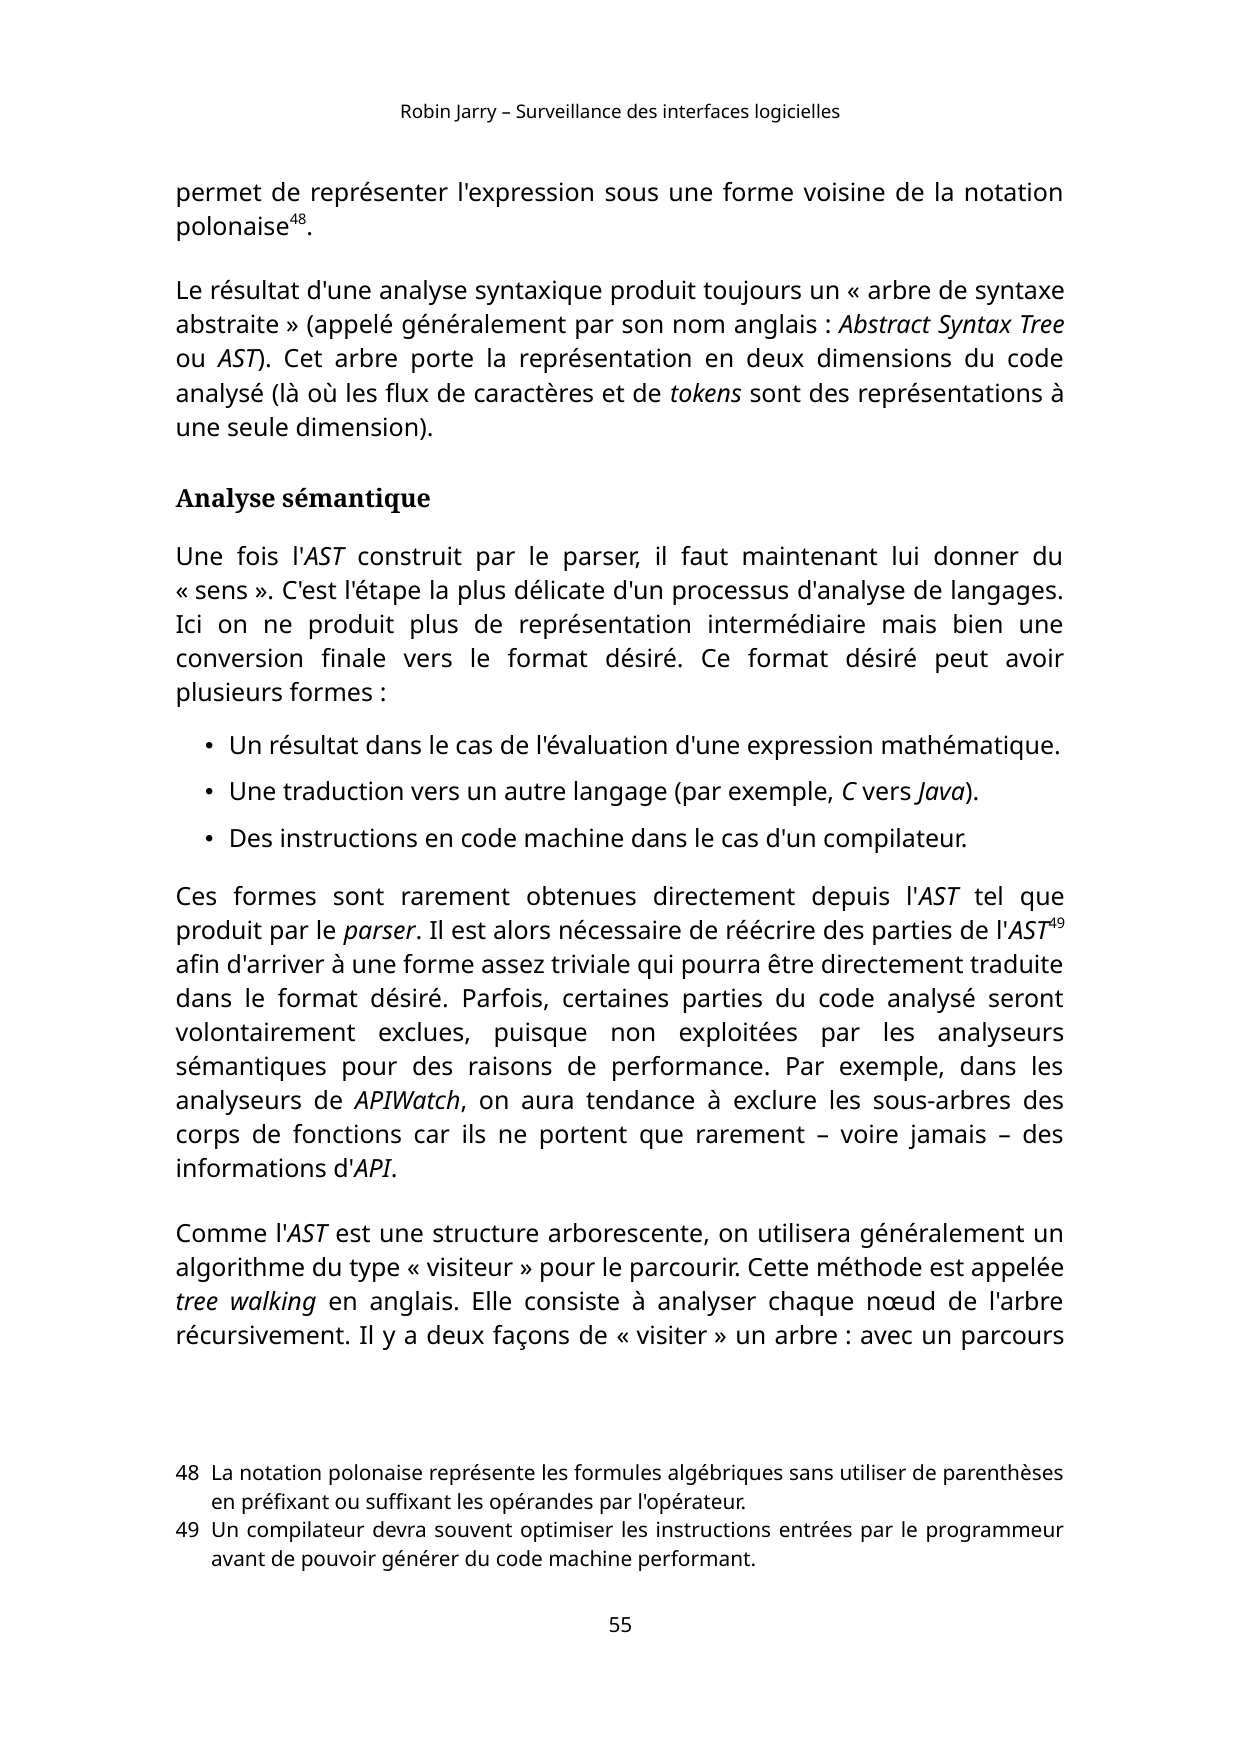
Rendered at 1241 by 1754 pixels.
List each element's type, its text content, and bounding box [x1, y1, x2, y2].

list Des instructions en code machine dans le cas d'un compilateur. [205, 820, 1065, 854]
text Un compilateur devra souvent optimiser les instructions entrées par le programmeur avant de pouvoir générer du code machine performant. [175, 1515, 1065, 1572]
text Ces formes sont rarement obtenues directement depuis l'AST tel que produit par le parser. Il est alors nécessaire de réécrire des parties de l'AST afin d'arriver à une forme assez triviale qui pourra être directement traduite dans le format désiré. Parfois, certaines parties du code analysé seront volontairement exclues, puisque non exploitées par les analyseurs sémantiques pour des raisons de performance. Par exemple, dans les analyseurs de APIWatch, on aura tendance à exclure les sous-arbres des corps de fonctions car ils ne portent que rarement – voire jamais – des informations d'API. [175, 878, 1065, 1185]
text permet de représenter l'expression sous une forme voisine de la notation polonaise. [175, 175, 1065, 243]
subtitle Analyse sémantique [175, 481, 1065, 514]
text La notation polonaise représente les formules algébriques sans utiliser de parenthèses en préfixant ou suffixant les opérandes par l'opérateur. [175, 1458, 1065, 1515]
list Un résultat dans le cas de l'évaluation d'une expression mathématique. [205, 727, 1065, 761]
text Le résultat d'une analyse syntaxique produit toujours un « arbre de syntaxe abstraite » (appelé généralement par son nom anglais : Abstract Syntax Tree ou AST). Cet arbre porte la représentation en deux dimensions du code analysé (là où les flux de caractères et de tokens sont des représentations à une seule dimension). [175, 273, 1065, 443]
text Comme l'AST est une structure arborescente, on utilisera généralement un algorithme du type « visiteur » pour le parcourir. Cette méthode est appelée tree walking en anglais. Elle consiste à analyser chaque nœud de l'arbre récursivement. Il y a deux façons de « visiter » un arbre : avec un parcours [175, 1215, 1065, 1351]
text Une fois l'AST construit par le parser, il faut maintenant lui donner du « sens ». C'est l'étape la plus délicate d'un processus d'analyse de langages. Ici on ne produit plus de représentation intermédiaire mais bien une conversion finale vers le format désiré. Ce format désiré peut avoir plusieurs formes : [175, 539, 1065, 709]
list Une traduction vers un autre langage (par exemple, C vers Java). [205, 774, 1065, 808]
